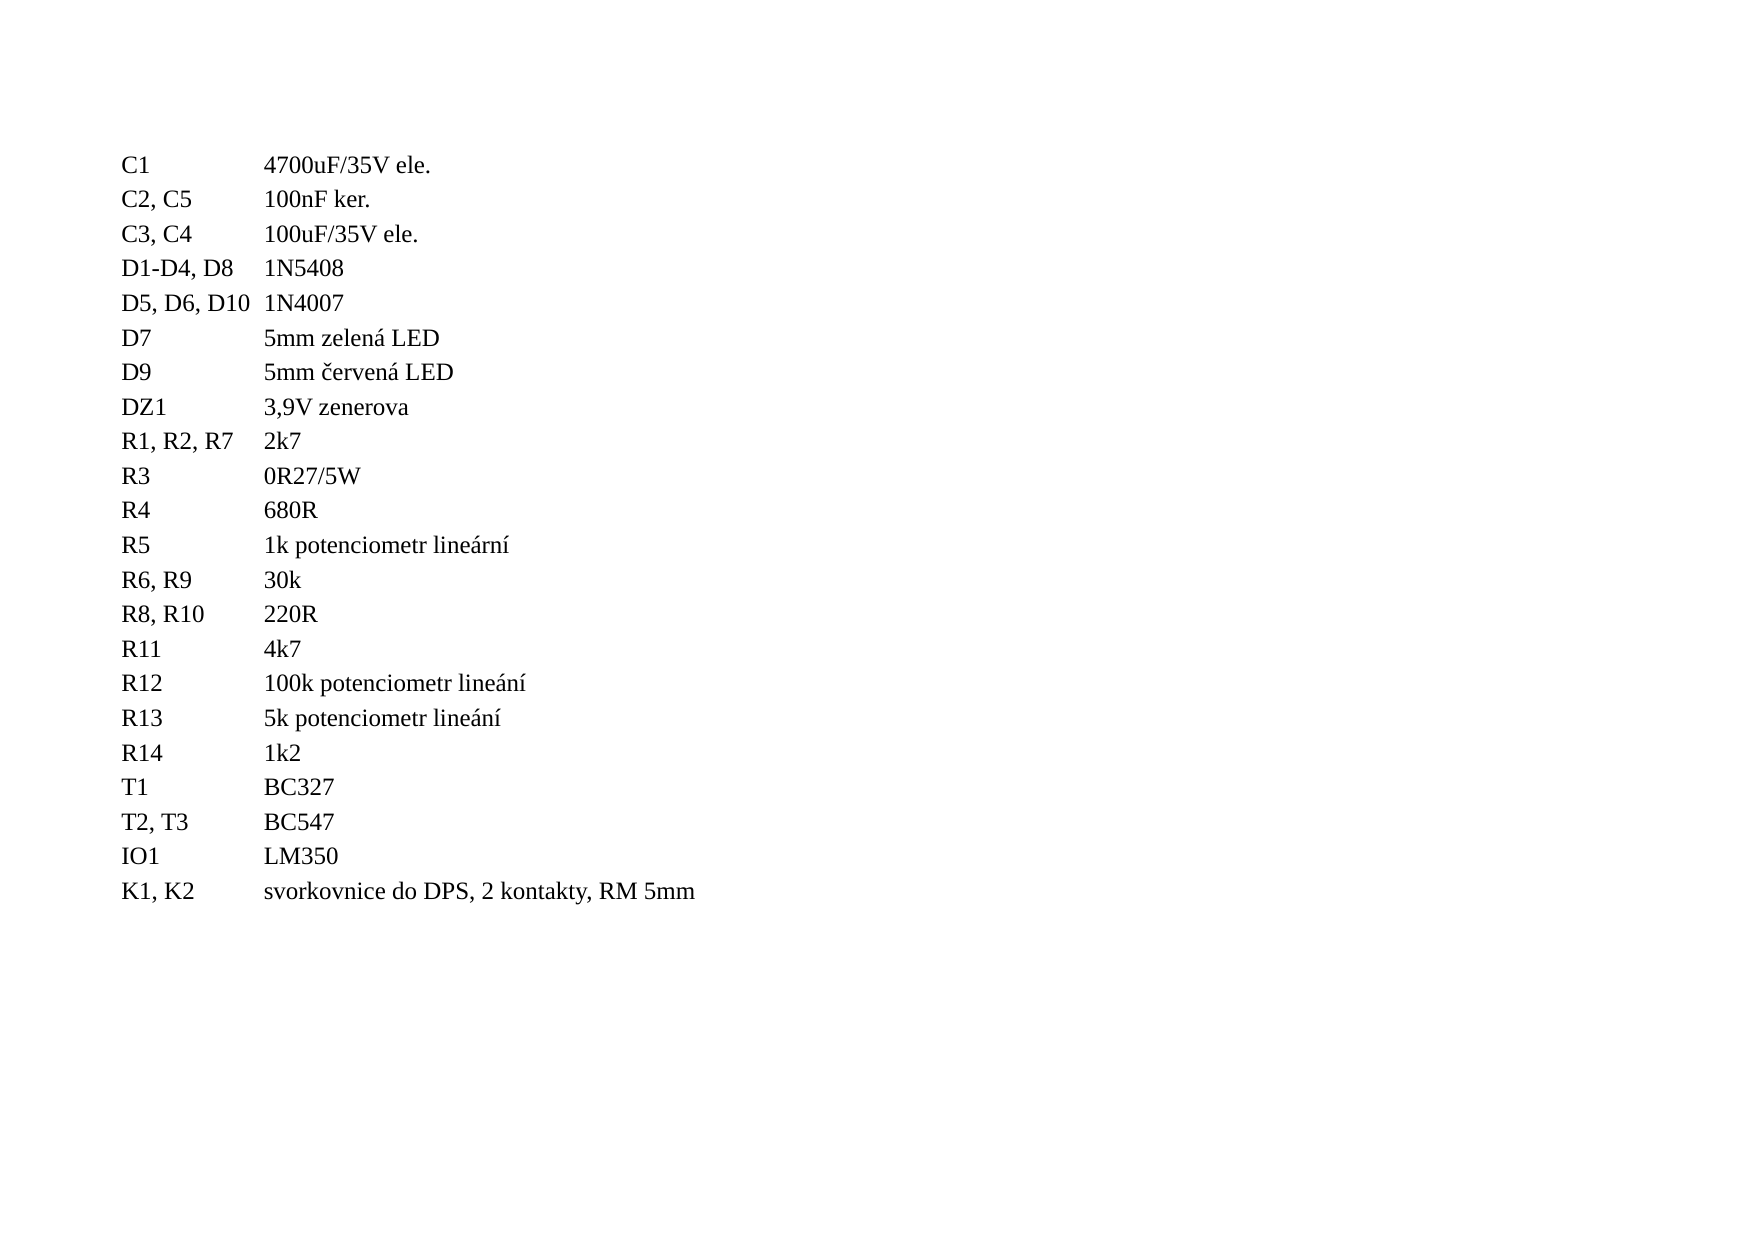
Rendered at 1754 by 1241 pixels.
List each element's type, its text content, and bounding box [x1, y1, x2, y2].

table_cell T2, T3 [118, 804, 261, 838]
table_cell R3 [118, 458, 261, 493]
table_header 4700uF/35V ele. [261, 147, 709, 181]
table_cell 0R27/5W [261, 458, 709, 493]
table_cell K1, K2 [118, 873, 261, 908]
table_cell D1-D4, D8 [118, 251, 261, 285]
table_cell 1N4007 [261, 285, 709, 320]
table_cell 5k potenciometr lineání [261, 700, 709, 735]
table_cell R5 [118, 527, 261, 562]
table_cell D9 [118, 354, 261, 389]
table_cell R12 [118, 666, 261, 700]
table_cell R8, R10 [118, 596, 261, 631]
table_header C1 [118, 147, 261, 181]
table_cell 30k [261, 562, 709, 596]
table_cell R6, R9 [118, 562, 261, 596]
table_cell 4k7 [261, 631, 709, 666]
table_cell 1k potenciometr lineární [261, 527, 709, 562]
table_cell 5mm červená LED [261, 354, 709, 389]
table_cell 100uF/35V ele. [261, 216, 709, 251]
table_cell 680R [261, 493, 709, 527]
table_cell D5, D6, D10 [118, 285, 261, 320]
table_cell 1N5408 [261, 251, 709, 285]
table_cell 220R [261, 596, 709, 631]
table_cell 100nF ker. [261, 181, 709, 216]
table_cell LM350 [261, 839, 709, 873]
table_cell T1 [118, 769, 261, 804]
table_cell D7 [118, 320, 261, 354]
table_cell 5mm zelená LED [261, 320, 709, 354]
table_cell C2, C5 [118, 181, 261, 216]
table_cell R1, R2, R7 [118, 424, 261, 458]
table_cell BC547 [261, 804, 709, 838]
table_cell 1k2 [261, 735, 709, 769]
table_cell DZ1 [118, 389, 261, 423]
table_cell 3,9V zenerova [261, 389, 709, 423]
table_cell 100k potenciometr lineání [261, 666, 709, 700]
table_cell R11 [118, 631, 261, 666]
table_cell svorkovnice do DPS, 2 kontakty, RM 5mm [261, 873, 709, 908]
table_cell BC327 [261, 769, 709, 804]
table_cell 2k7 [261, 424, 709, 458]
table_cell R14 [118, 735, 261, 769]
table_cell C3, C4 [118, 216, 261, 251]
table_cell IO1 [118, 839, 261, 873]
table_cell R13 [118, 700, 261, 735]
table_cell R4 [118, 493, 261, 527]
